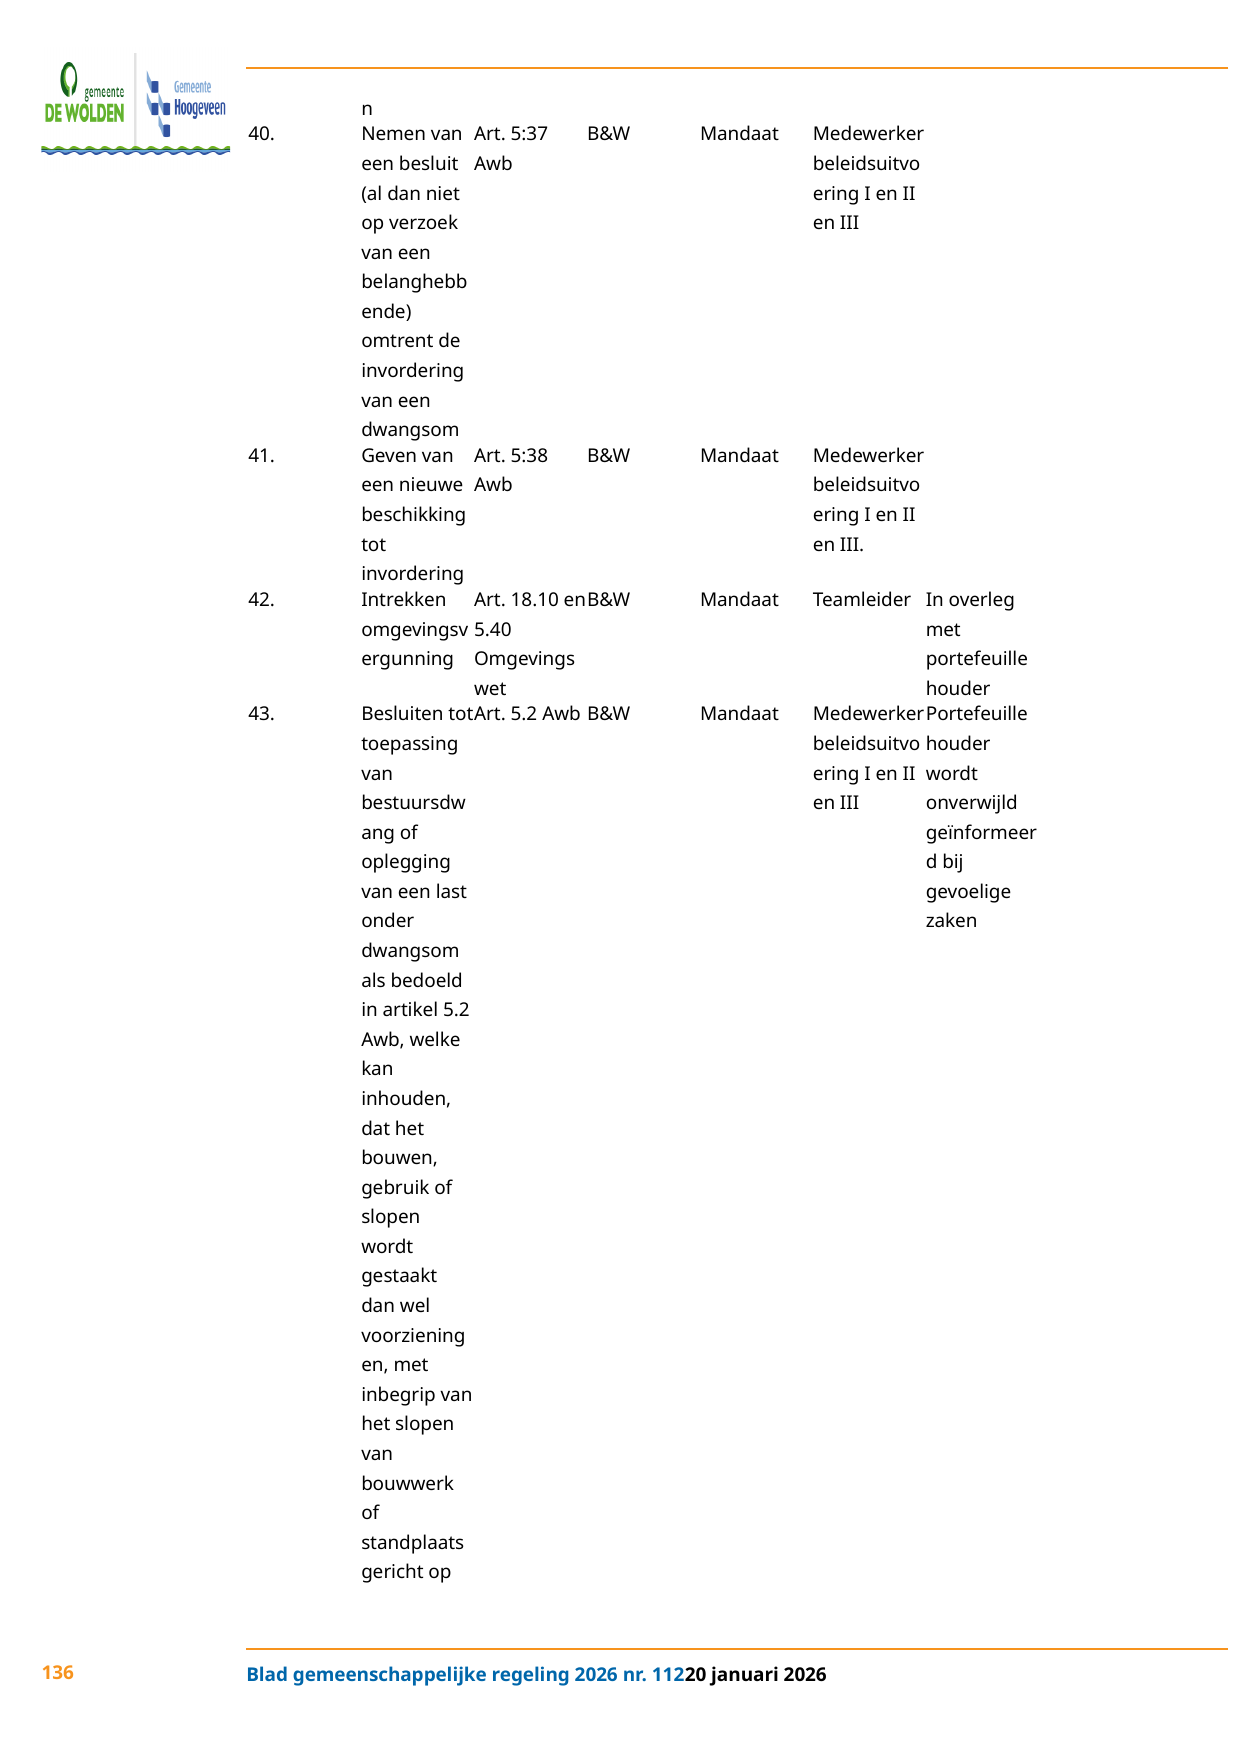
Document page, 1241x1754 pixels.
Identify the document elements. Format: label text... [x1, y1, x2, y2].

table_cell Mandaat [700, 121, 813, 442]
table_cell [587, 95, 700, 121]
table_cell Medewerker beleidsuitvoering I en II en III. [813, 442, 926, 586]
table_cell Teamleider [813, 586, 926, 701]
table_cell Mandaat [700, 701, 813, 1584]
table_cell Art. 5.2 Awb [474, 701, 587, 1584]
table_cell Nemen van een besluit (al dan niet op verzoek van een belanghebbende) omtrent de invordering van een dwangsom [361, 121, 474, 442]
table_cell [1039, 612, 1152, 701]
table_cell B&W [587, 586, 700, 701]
table_cell [926, 121, 1038, 442]
table_cell Art. 5:37 Awb [474, 121, 587, 442]
table_cell Besluiten tot toepassing van bestuursdwang of oplegging van een last onder dwangsom als bedoeld in artikel 5.2 Awb, welke kan inhouden, dat het bouwen, gebruik of slopen wordt gestaakt dan wel voorzieningen, met inbegrip van het slopen van bouwwerk of standplaats gericht op [361, 701, 474, 1584]
table_cell 40. [248, 121, 361, 442]
table_cell n [361, 95, 474, 121]
table_cell [474, 95, 587, 121]
table_cell 42. [248, 586, 361, 701]
table_cell Portefeuillehouder wordt onverwijld geïnformeerd bij gevoelige zaken [926, 701, 1038, 1584]
table_cell In overleg met portefeuillehouder [926, 586, 1038, 701]
table_cell B&W [587, 701, 700, 1584]
table_cell [926, 95, 1038, 121]
table_cell Geven van een nieuwe beschikking tot invordering [361, 442, 474, 586]
picture [41, 47, 231, 172]
table_cell [1039, 726, 1152, 1584]
table_cell B&W [587, 442, 700, 586]
table_cell [248, 95, 361, 121]
table_cell Art. 5:38 Awb [474, 442, 587, 586]
table_cell [700, 95, 813, 121]
table_cell Mandaat [700, 442, 813, 586]
table_cell Intrekken omgevingsvergunning [361, 586, 474, 701]
table_cell Art. 18.10 en 5.40 Omgevingswet [474, 586, 587, 701]
table_cell 41. [248, 442, 361, 586]
table_cell 43. [248, 701, 361, 1584]
table_cell [926, 442, 1038, 586]
table_cell B&W [587, 121, 700, 442]
table_cell Medewerker beleidsuitvoering I en II en III [813, 701, 926, 1584]
table_cell Mandaat [700, 586, 813, 701]
table_cell [813, 95, 926, 121]
table_cell Medewerker beleidsuitvoering I en II en III [813, 121, 926, 442]
